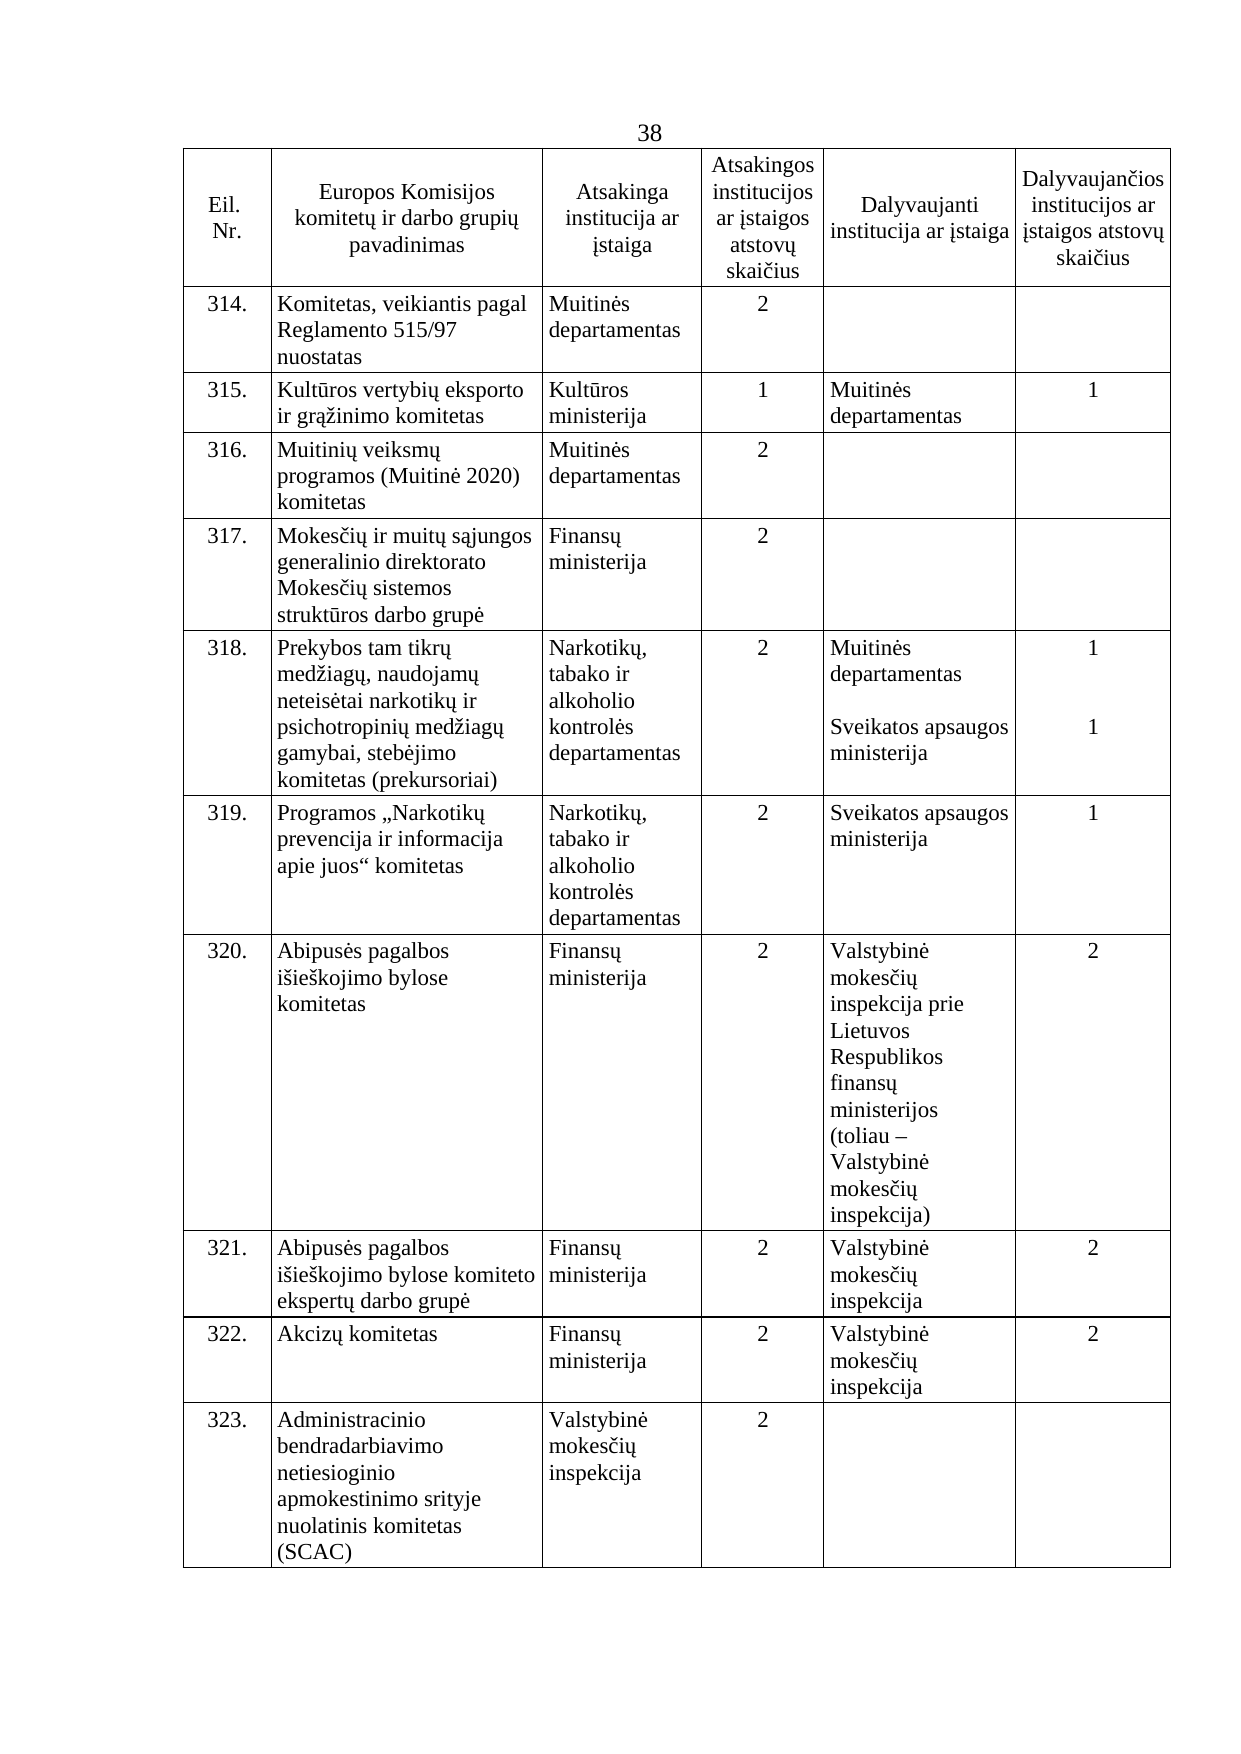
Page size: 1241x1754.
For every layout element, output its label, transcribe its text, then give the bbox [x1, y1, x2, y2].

table_cell Akcizų komitetas [272, 1318, 542, 1402]
table_cell 316. [184, 433, 271, 518]
table_cell Mokesčių ir muitų sąjungos generalinio direktorato Mokesčių sistemos struktūros darbo grupė [272, 519, 542, 630]
table_cell Valstybinė mokesčių inspekcija prie Lietuvos Respublikos finansų ministerijos (toliau – Valstybinė mokesčių inspekcija) [824, 935, 1015, 1230]
table_cell Finansų ministerija [543, 935, 701, 1230]
table_cell Finansų ministerija [543, 1318, 701, 1402]
table_cell Finansų ministerija [543, 1231, 701, 1316]
table_cell Kultūros ministerija [543, 373, 701, 432]
table_cell Valstybinė mokesčių inspekcija [543, 1403, 701, 1567]
table_cell Muitinės departamentas [543, 287, 701, 372]
table_cell Komitetas, veikiantis pagal Reglamento 515/97 nuostatas [272, 287, 542, 372]
table_cell 317. [184, 519, 271, 630]
table_cell Finansų ministerija [543, 519, 701, 630]
table_header Dalyvaujančios institucijos ar įstaigos atstovų skaičius [1016, 149, 1170, 286]
table_cell [1016, 519, 1170, 630]
table_cell 1 [702, 373, 823, 432]
table_cell 2 [702, 433, 823, 518]
table_cell Abipusės pagalbos išieškojimo bylose komiteto ekspertų darbo grupė [272, 1231, 542, 1316]
table_cell [1016, 1403, 1170, 1567]
table_cell 1 [1016, 373, 1170, 432]
table_cell 2 [702, 631, 823, 795]
table_cell 2 [702, 1231, 823, 1316]
table_cell [824, 287, 1015, 372]
table_header Dalyvaujanti institucija ar įstaiga [824, 149, 1015, 286]
table_cell Narkotikų, tabako ir alkoholio kontrolės departamentas [543, 796, 701, 934]
table_cell Programos „Narkotikų prevencija ir informacija apie juos“ komitetas [272, 796, 542, 934]
table_cell [1016, 433, 1170, 518]
table_header Europos Komisijos komitetų ir darbo grupių pavadinimas [272, 149, 542, 286]
table_header Eil. Nr. [184, 149, 271, 286]
table_cell Valstybinė mokesčių inspekcija [824, 1318, 1015, 1402]
table_cell [824, 1403, 1015, 1567]
table_cell [1016, 287, 1170, 372]
table_cell Muitinės departamentas [543, 433, 701, 518]
table_cell Kultūros vertybių eksporto ir grąžinimo komitetas [272, 373, 542, 432]
table_cell 2 [702, 287, 823, 372]
table_cell 314. [184, 287, 271, 372]
table_cell 2 [702, 935, 823, 1230]
table_cell Administracinio bendradarbiavimo netiesioginio apmokestinimo srityje nuolatinis komitetas (SCAC) [272, 1403, 542, 1567]
table_cell Valstybinė mokesčių inspekcija [824, 1231, 1015, 1316]
table_cell 2 [1016, 935, 1170, 1230]
table_cell 1 [1016, 796, 1170, 934]
table_cell [824, 433, 1015, 518]
table_cell 321. [184, 1231, 271, 1316]
table_cell 319. [184, 796, 271, 934]
table_cell 322. [184, 1318, 271, 1402]
table_header Atsakinga institucija ar įstaiga [543, 149, 701, 286]
table_cell 320. [184, 935, 271, 1230]
table_cell Muitinės departamentas Sveikatos apsaugos ministerija [824, 631, 1015, 795]
table_cell 2 [1016, 1318, 1170, 1402]
table_cell Prekybos tam tikrų medžiagų, naudojamų neteisėtai narkotikų ir psichotropinių medžiagų gamybai, stebėjimo komitetas (prekursoriai) [272, 631, 542, 795]
table_cell Muitinės departamentas [824, 373, 1015, 432]
table_cell Narkotikų, tabako ir alkoholio kontrolės departamentas [543, 631, 701, 795]
table_cell 2 [702, 519, 823, 630]
table_cell 2 [702, 796, 823, 934]
table_cell Abipusės pagalbos išieškojimo bylose komitetas [272, 935, 542, 1230]
table_cell 2 [702, 1318, 823, 1402]
table_header Atsakingos institucijos ar įstaigos atstovų skaičius [702, 149, 823, 286]
table_cell 2 [702, 1403, 823, 1567]
table_cell 315. [184, 373, 271, 432]
table_cell Sveikatos apsaugos ministerija [824, 796, 1015, 934]
table_cell Muitinių veiksmų programos (Muitinė 2020) komitetas [272, 433, 542, 518]
table_cell 2 [1016, 1231, 1170, 1316]
table_cell 1 1 [1016, 631, 1170, 795]
table_cell [824, 519, 1015, 630]
table_cell 318. [184, 631, 271, 795]
table_cell 323. [184, 1403, 271, 1567]
